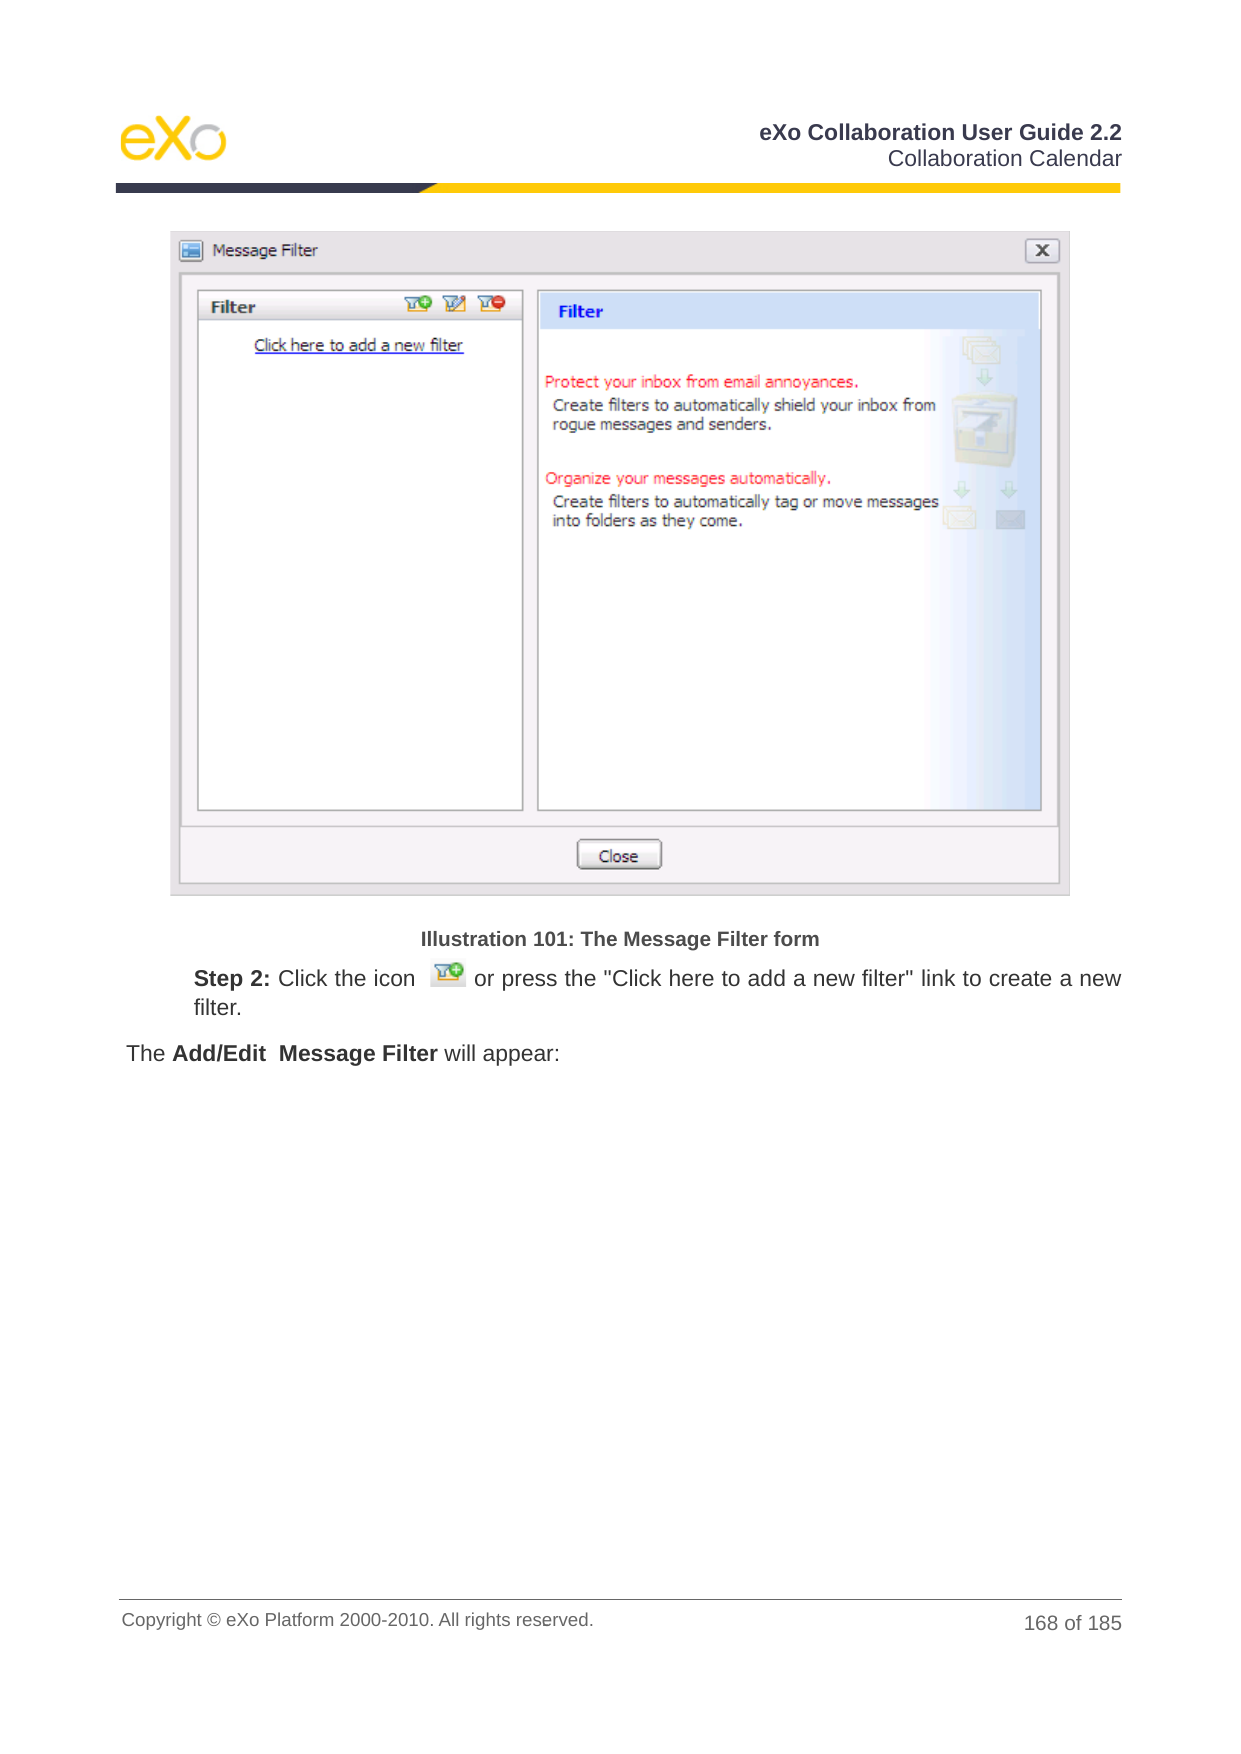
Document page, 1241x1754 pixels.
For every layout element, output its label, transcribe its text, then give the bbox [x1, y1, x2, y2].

picture [430, 958, 467, 987]
picture [170, 231, 1070, 896]
list Illustration 101: The Message Filter form [157, 896, 1084, 951]
list The Add/Edit Message Filter will appear: [82, 1040, 1122, 1067]
picture [115, 183, 1121, 193]
picture [120, 115, 227, 161]
list Step 2: Click the icon or press the "Click here to add a new filter" link to create a new filter. [156, 223, 1122, 1021]
